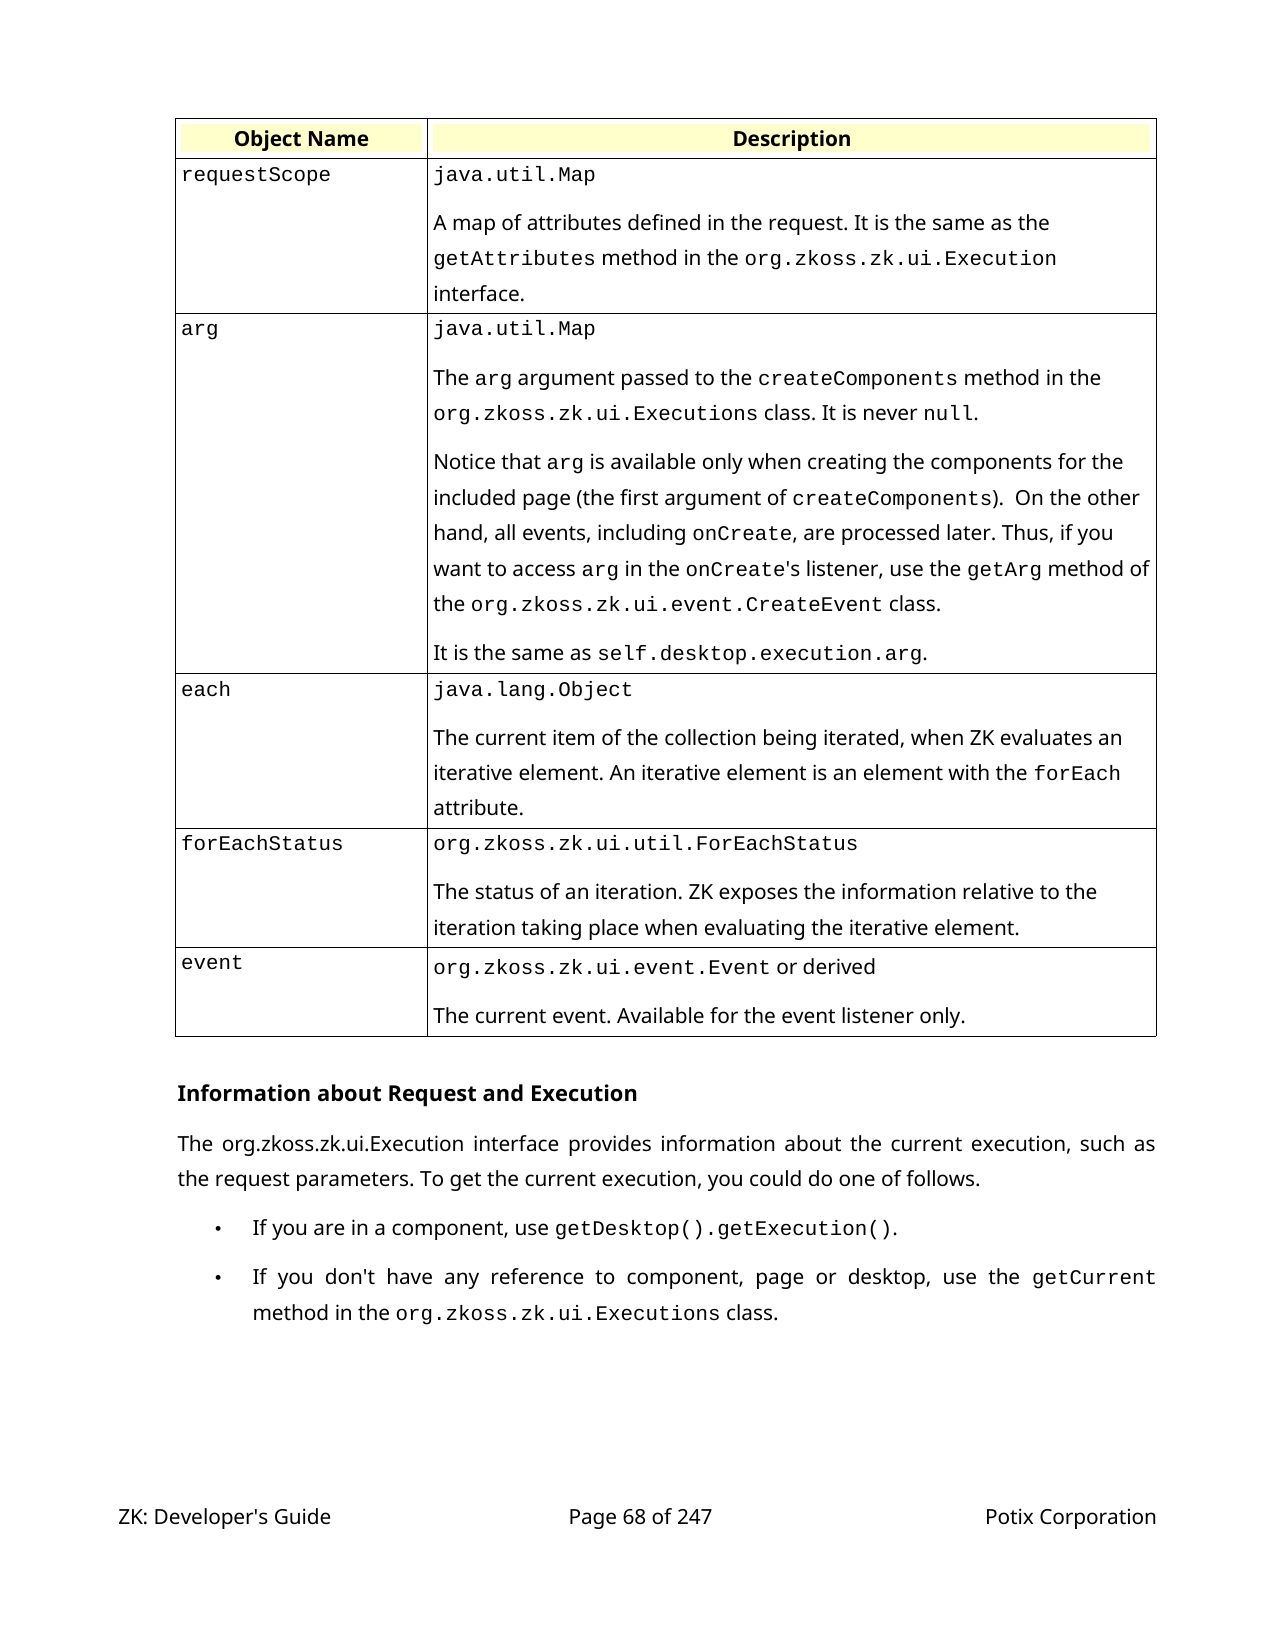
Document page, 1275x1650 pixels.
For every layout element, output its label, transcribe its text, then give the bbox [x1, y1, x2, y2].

table_header Description [428, 119, 1156, 158]
table_cell each [176, 674, 427, 828]
list If you don't have any reference to component, page or desktop, use the getCurrent method in the org.zkoss.zk.ui.Executions class. [215, 1262, 1157, 1326]
table_cell forEachStatus [176, 829, 427, 947]
table_header Object Name [176, 119, 427, 158]
table_cell org.zkoss.zk.ui.util.ForEachStatus The status of an iteration. ZK exposes the information relative to the iteration taking place when evaluating the iterative element. [428, 829, 1156, 947]
table_cell event [176, 948, 427, 1036]
table_cell java.util.Map A map of attributes defined in the request. It is the same as the getAttributes method in the org.zkoss.zk.ui.Execution interface. [428, 159, 1156, 313]
list If you are in a component, use getDesktop().getExecution(). [215, 1213, 1157, 1241]
table_cell java.lang.Object The current item of the collection being iterated, when ZK evaluates an iterative element. An iterative element is an element with the forEach attribute. [428, 674, 1156, 828]
table_cell org.zkoss.zk.ui.event.Event or derived The current event. Available for the event listener only. [428, 948, 1156, 1036]
table_cell arg [176, 314, 427, 673]
subtitle Information about Request and Execution [177, 1078, 1157, 1108]
table_cell java.util.Map The arg argument passed to the createComponents method in the org.zkoss.zk.ui.Executions class. It is never null. Notice that arg is available only when creating the components for the included page (the first argument of createComponents). On the other hand, all events, including onCreate, are processed later. Thus, if you want to access arg in the onCreate's listener, use the getArg method of the org.zkoss.zk.ui.event.CreateEvent class. It is the same as self.desktop.execution.arg. [428, 314, 1156, 673]
text The org.zkoss.zk.ui.Execution interface provides information about the current execution, such as the request parameters. To get the current execution, you could do one of follows. [177, 1129, 1157, 1192]
table_cell requestScope [176, 159, 427, 313]
